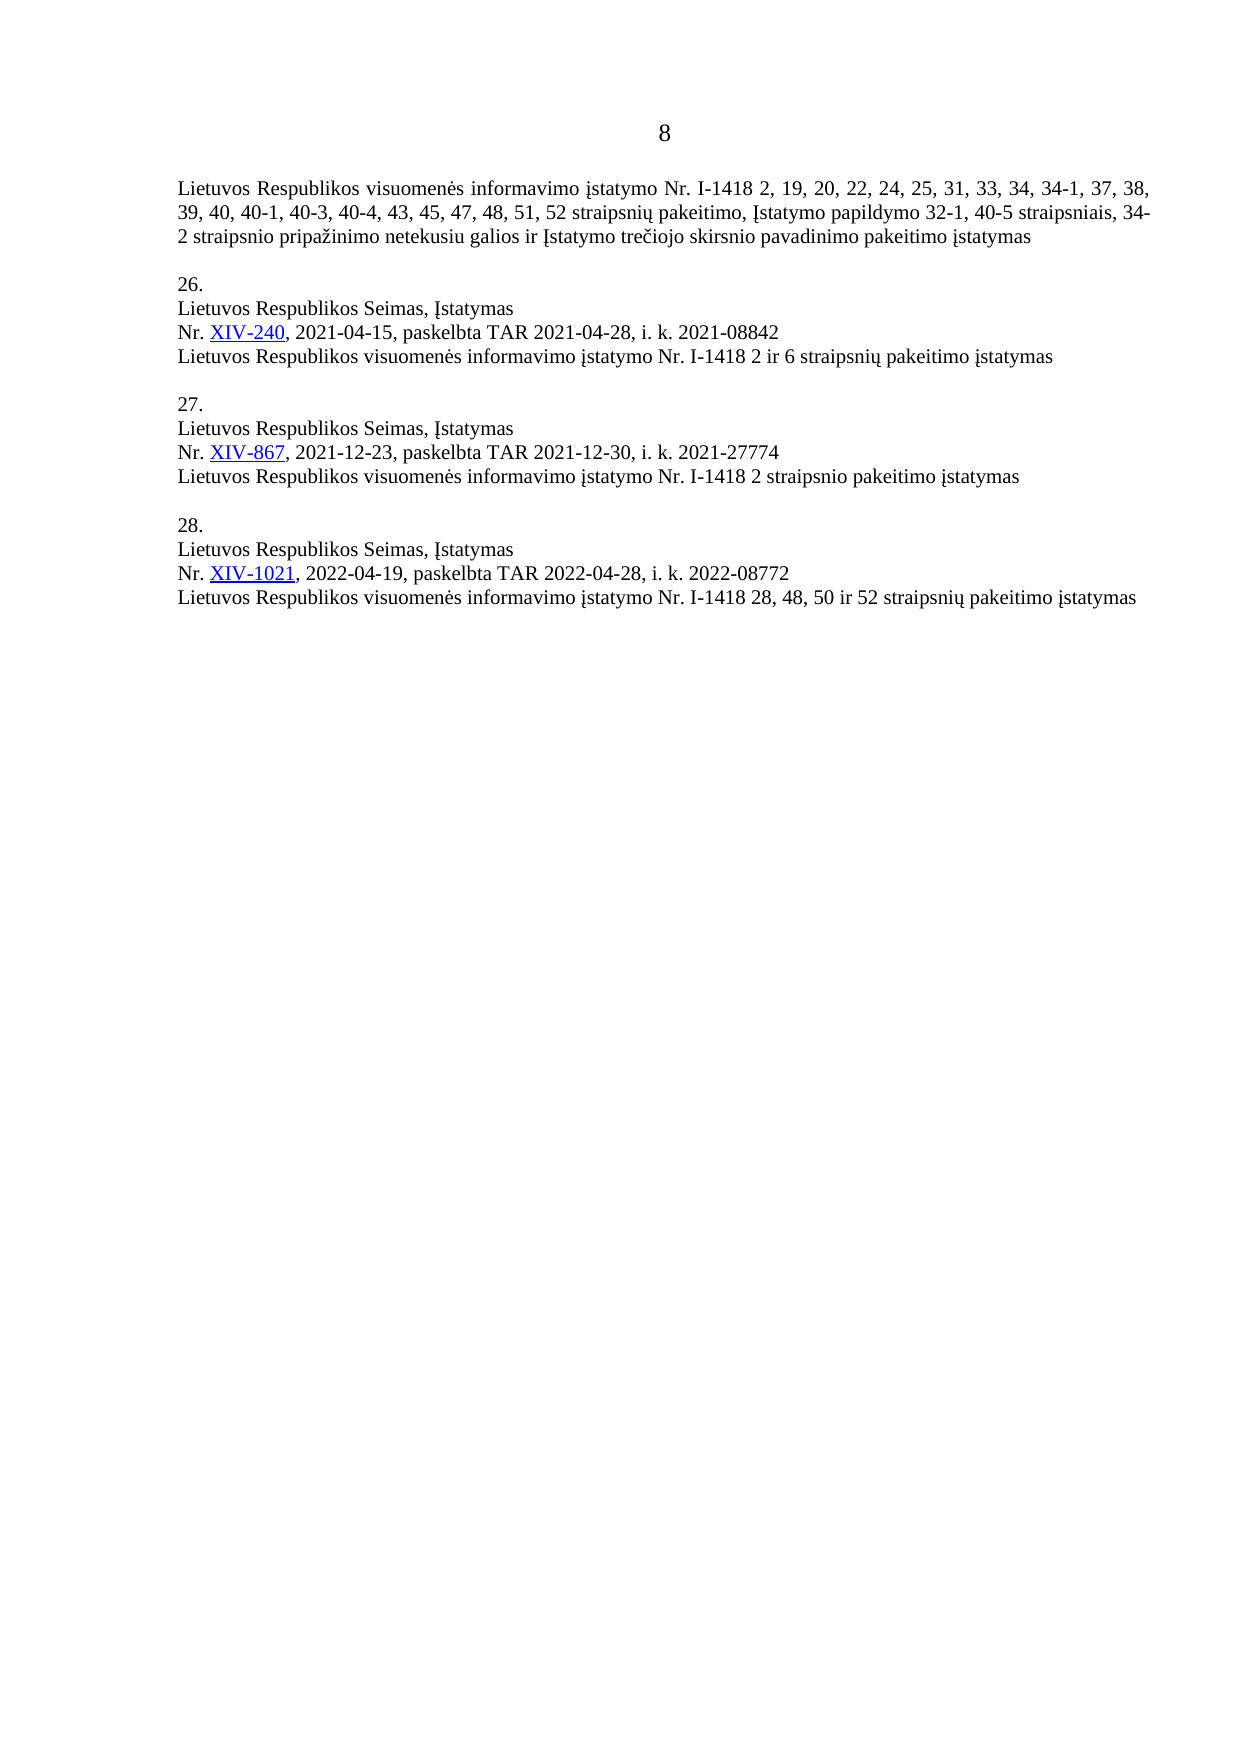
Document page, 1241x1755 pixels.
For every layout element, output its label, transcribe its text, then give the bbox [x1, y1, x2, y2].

text Nr. XIV-240, 2021-04-15, paskelbta TAR 2021-04-28, i. k. 2021-08842 [177, 320, 1152, 344]
text Lietuvos Respublikos visuomenės informavimo įstatymo Nr. I-1418 2, 19, 20, 22, 24, 25, 31, 33, 34, 34-1, 37, 38, 39, 40, 40-1, 40-3, 40-4, 43, 45, 47, 48, 51, 52 straipsnių pakeitimo, Įstatymo papildymo 32-1, 40-5 straipsniais, 34-2 straipsnio pripažinimo netekusiu galios ir Įstatymo trečiojo skirsnio pavadinimo pakeitimo įstatymas [177, 176, 1152, 248]
text Nr. XIV-1021, 2022-04-19, paskelbta TAR 2022-04-28, i. k. 2022-08772 [177, 561, 1152, 585]
text Nr. XIV-867, 2021-12-23, paskelbta TAR 2021-12-30, i. k. 2021-27774 [177, 440, 1152, 464]
text 28. [177, 512, 1152, 537]
text Lietuvos Respublikos Seimas, Įstatymas [177, 537, 1152, 561]
text Lietuvos Respublikos visuomenės informavimo įstatymo Nr. I-1418 2 ir 6 straipsnių pakeitimo įstatymas [177, 344, 1152, 368]
text Lietuvos Respublikos visuomenės informavimo įstatymo Nr. I-1418 2 straipsnio pakeitimo įstatymas [177, 464, 1152, 488]
text 27. [177, 392, 1152, 416]
text Lietuvos Respublikos visuomenės informavimo įstatymo Nr. I-1418 28, 48, 50 ir 52 straipsnių pakeitimo įstatymas [177, 585, 1152, 609]
text Lietuvos Respublikos Seimas, Įstatymas [177, 416, 1152, 440]
text 26. [177, 272, 1152, 296]
text Lietuvos Respublikos Seimas, Įstatymas [177, 296, 1152, 320]
